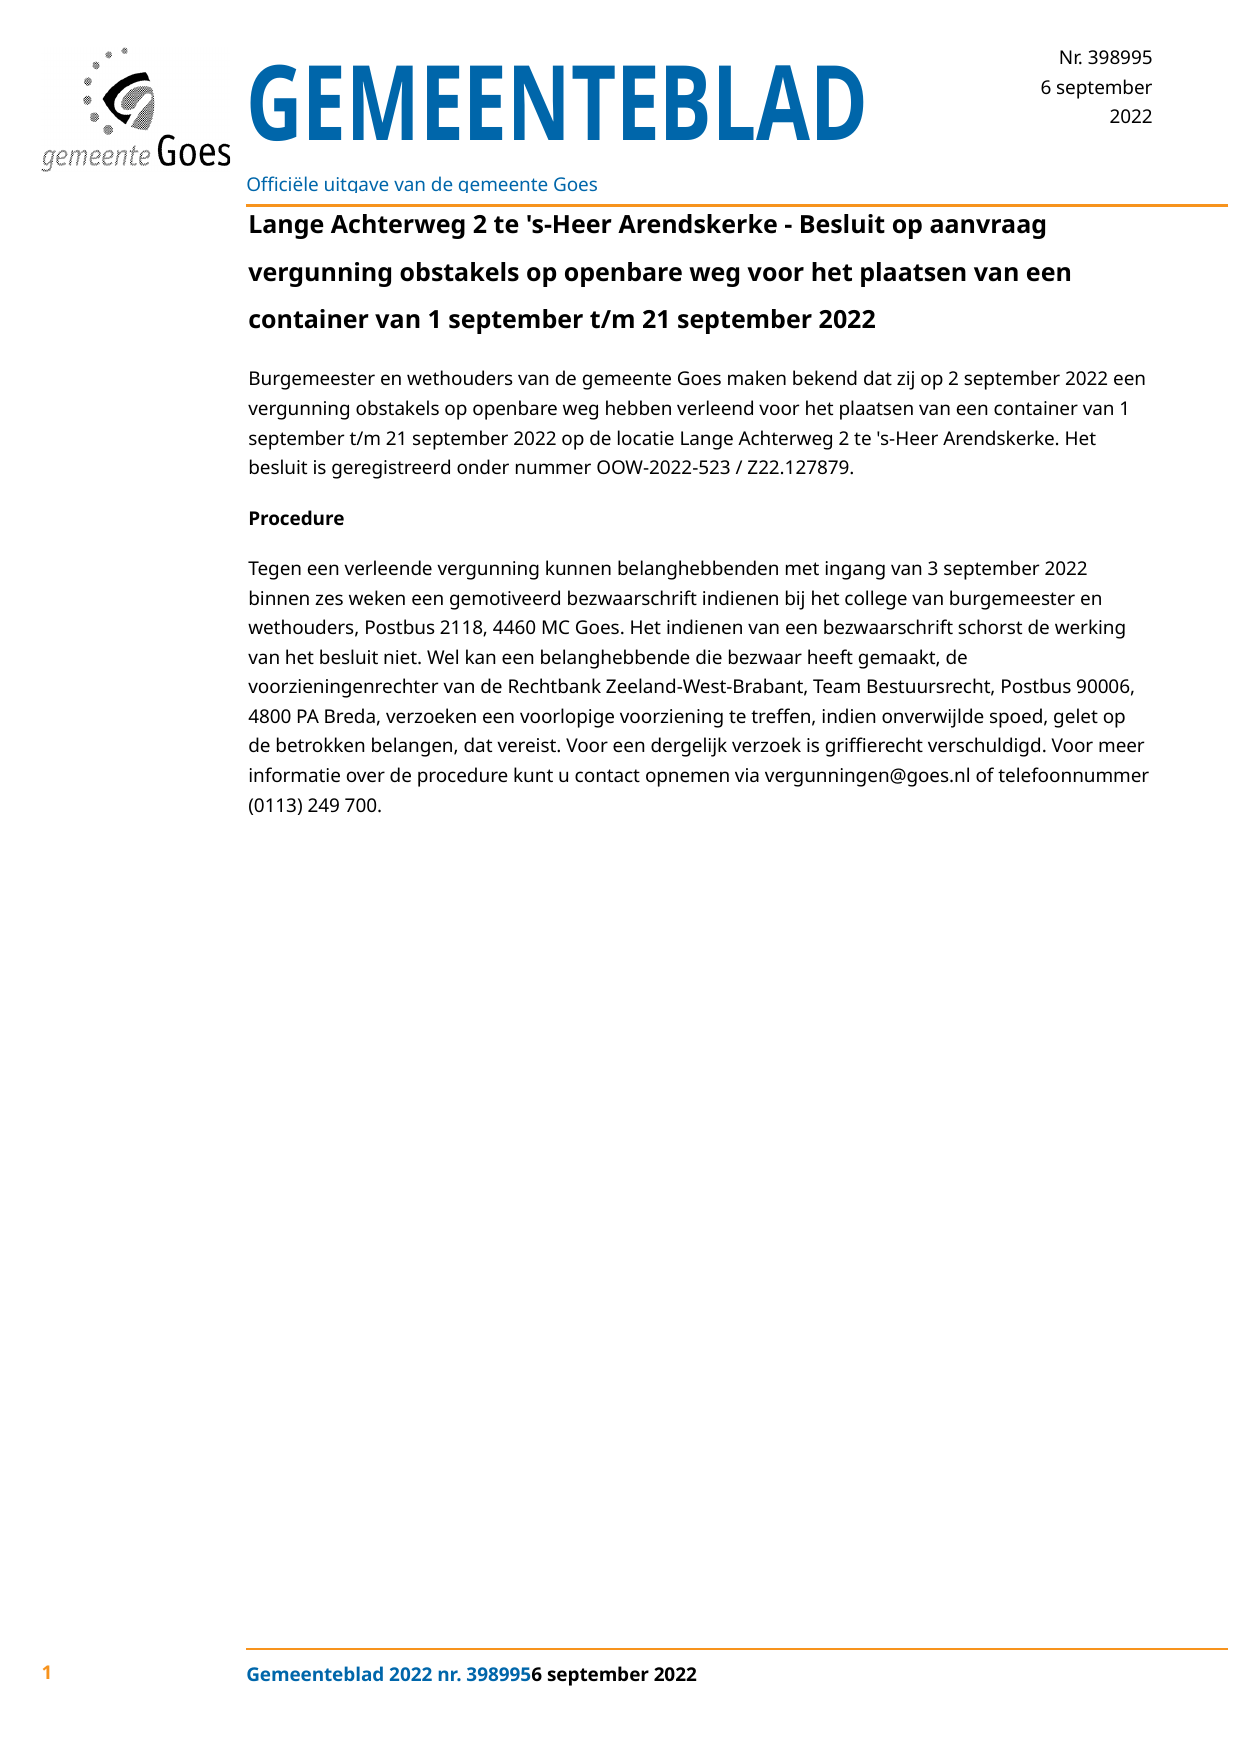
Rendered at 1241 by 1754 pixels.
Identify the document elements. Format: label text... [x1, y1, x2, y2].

text Procedure [248, 505, 1152, 530]
picture [41, 47, 231, 172]
text Burgemeester en wethouders van de gemeente Goes maken bekend dat zij op 2 september 2022 een vergunning obstakels op openbare weg hebben verleend voor het plaatsen van een container van 1 september t/m 21 september 2022 op de locatie Lange Achterweg 2 te 's-Heer Arendskerke. Het besluit is geregistreerd onder nummer OOW-2022-523 / Z22.127879. [248, 366, 1152, 480]
text Lange Achterweg 2 te 's-Heer Arendskerke - Besluit op aanvraag vergunning obstakels op openbare weg voor het plaatsen van een container van 1 september t/m 21 september 2022 [248, 207, 1152, 336]
text Tegen een verleende vergunning kunnen belanghebbenden met ingang van 3 september 2022 binnen zes weken een gemotiveerd bezwaarschrift indienen bij het college van burgemeester en wethouders, Postbus 2118, 4460 MC Goes. Het indienen van een bezwaarschrift schorst de werking van het besluit niet. Wel kan een belanghebbende die bezwaar heeft gemaakt, de voorzieningenrechter van de Rechtbank Zeeland-West-Brabant, Team Bestuursrecht, Postbus 90006, 4800 PA Breda, verzoeken een voorlopige voorziening te treffen, indien onverwijlde spoed, gelet op de betrokken belangen, dat vereist. Voor een dergelijk verzoek is griffierecht verschuldigd. Voor meer informatie over de procedure kunt u contact opnemen via vergunningen@goes.nl of telefoonnummer (0113) 249 700. [248, 555, 1152, 817]
